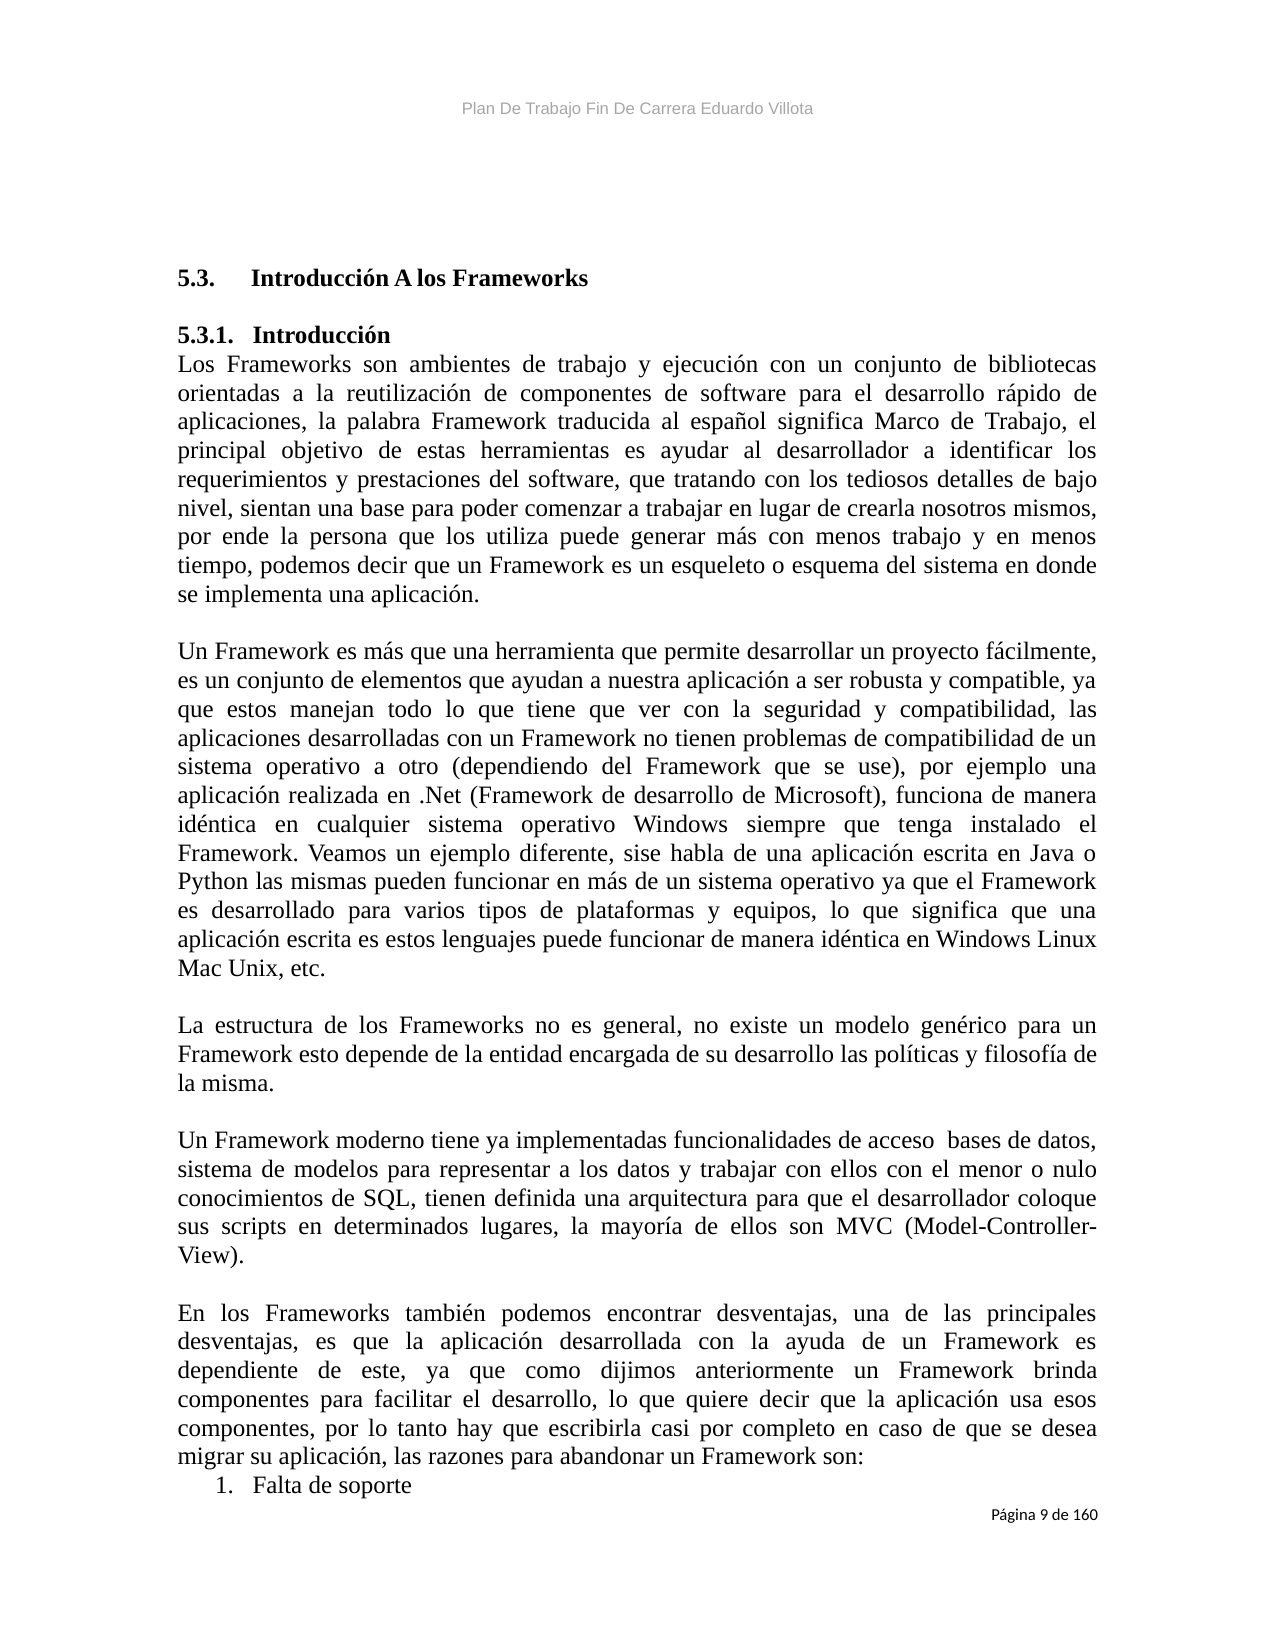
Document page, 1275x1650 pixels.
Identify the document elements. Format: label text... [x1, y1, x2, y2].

list Falta de soporte [215, 1470, 1098, 1499]
list Introducción [177, 320, 1098, 349]
text La estructura de los Frameworks no es general, no existe un modelo genérico para un Framework esto depende de la entidad encargada de su desarrollo las políticas y filosofía de la misma. [177, 1010, 1098, 1096]
text Un Framework moderno tiene ya implementadas funcionalidades de acceso bases de datos, sistema de modelos para representar a los datos y trabajar con ellos con el menor o nulo conocimientos de SQL, tienen definida una arquitectura para que el desarrollador coloque sus scripts en determinados lugares, la mayoría de ellos son MVC (Model-Controller-View). [177, 1125, 1098, 1269]
text En los Frameworks también podemos encontrar desventajas, una de las principales desventajas, es que la aplicación desarrollada con la ayuda de un Framework es dependiente de este, ya que como dijimos anteriormente un Framework brinda componentes para facilitar el desarrollo, lo que quiere decir que la aplicación usa esos componentes, por lo tanto hay que escribirla casi por completo en caso de que se desea migrar su aplicación, las razones para abandonar un Framework son: [177, 1298, 1098, 1470]
list Introducción A los Frameworks [177, 263, 1098, 291]
text Un Framework es más que una herramienta que permite desarrollar un proyecto fácilmente, es un conjunto de elementos que ayudan a nuestra aplicación a ser robusta y compatible, ya que estos manejan todo lo que tiene que ver con la seguridad y compatibilidad, las aplicaciones desarrolladas con un Framework no tienen problemas de compatibilidad de un sistema operativo a otro (dependiendo del Framework que se use), por ejemplo una aplicación realizada en .Net (Framework de desarrollo de Microsoft), funciona de manera idéntica en cualquier sistema operativo Windows siempre que tenga instalado el Framework. Veamos un ejemplo diferente, sise habla de una aplicación escrita en Java o Python las mismas pueden funcionar en más de un sistema operativo ya que el Framework es desarrollado para varios tipos de plataformas y equipos, lo que significa que una aplicación escrita es estos lenguajes puede funcionar de manera idéntica en Windows Linux Mac Unix, etc. [177, 636, 1098, 981]
text Los Frameworks son ambientes de trabajo y ejecución con un conjunto de bibliotecas orientadas a la reutilización de componentes de software para el desarrollo rápido de aplicaciones, la palabra Framework traducida al español significa Marco de Trabajo, el principal objetivo de estas herramientas es ayudar al desarrollador a identificar los requerimientos y prestaciones del software, que tratando con los tediosos detalles de bajo nivel, sientan una base para poder comenzar a trabajar en lugar de crearla nosotros mismos, por ende la persona que los utiliza puede generar más con menos trabajo y en menos tiempo, podemos decir que un Framework es un esqueleto o esquema del sistema en donde se implementa una aplicación. [177, 349, 1098, 608]
